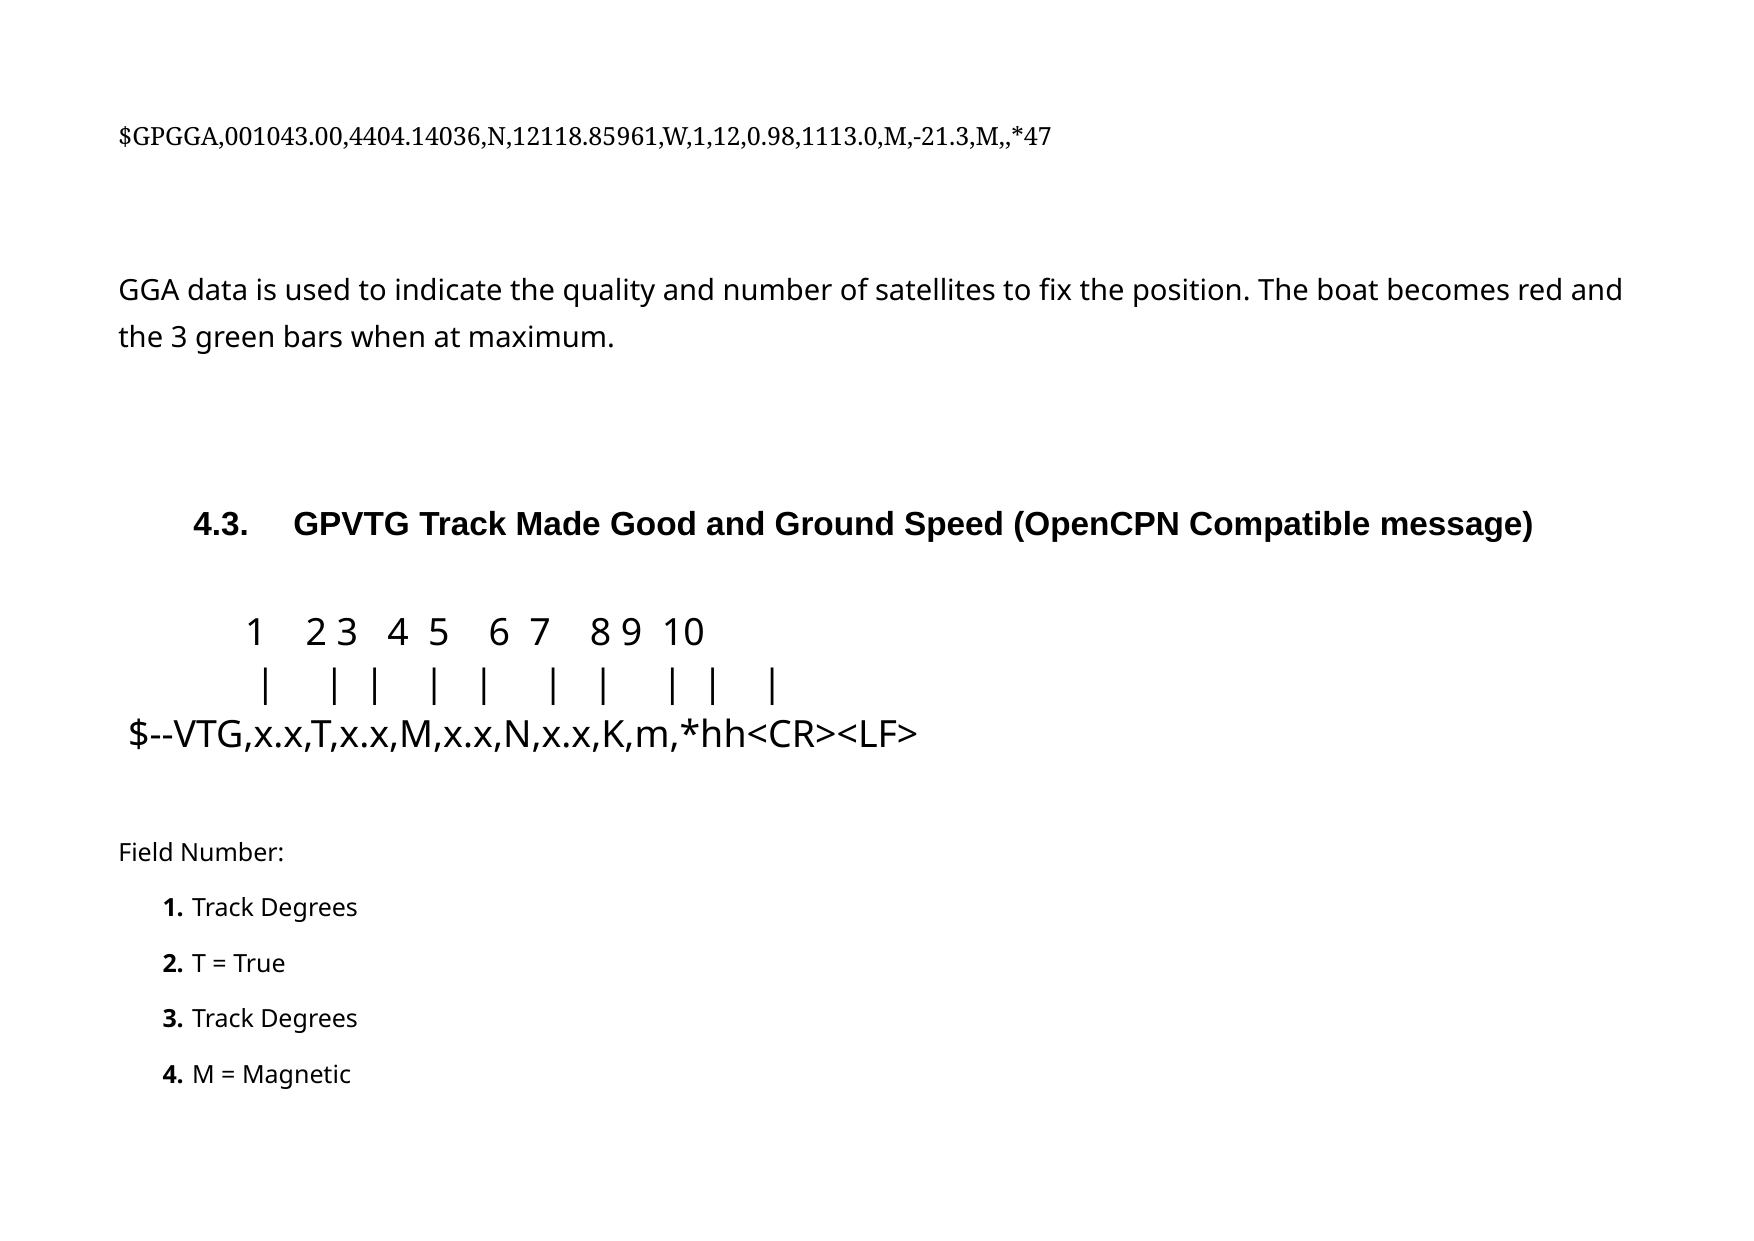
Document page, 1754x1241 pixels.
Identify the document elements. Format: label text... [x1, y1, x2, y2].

text 1 2 3 4 5 6 7 8 9 10 [118, 606, 1636, 657]
text Field Number: [118, 835, 1636, 869]
list M = Magnetic [162, 1056, 1636, 1090]
text $--VTG,x.x,T,x.x,M,x.x,N,x.x,K,m,*hh<CR><LF> [118, 708, 1636, 759]
subtitle GPVTG Track Made Good and Ground Speed (OpenCPN Compatible message) [193, 504, 1636, 542]
list Track Degrees [162, 1001, 1636, 1035]
list Track Degrees [162, 890, 1636, 924]
text GGA data is used to indicate the quality and number of satellites to fix the position. The boat becomes red and the 3 green bars when at maximum. [118, 269, 1636, 356]
text $GPGGA,001043.00,4404.14036,N,12118.85961,W,1,12,0.98,1113.0,M,-21.3,M,,*47 [118, 118, 1636, 152]
text | | | | | | | | | | [118, 657, 1636, 708]
list T = True [162, 946, 1636, 979]
